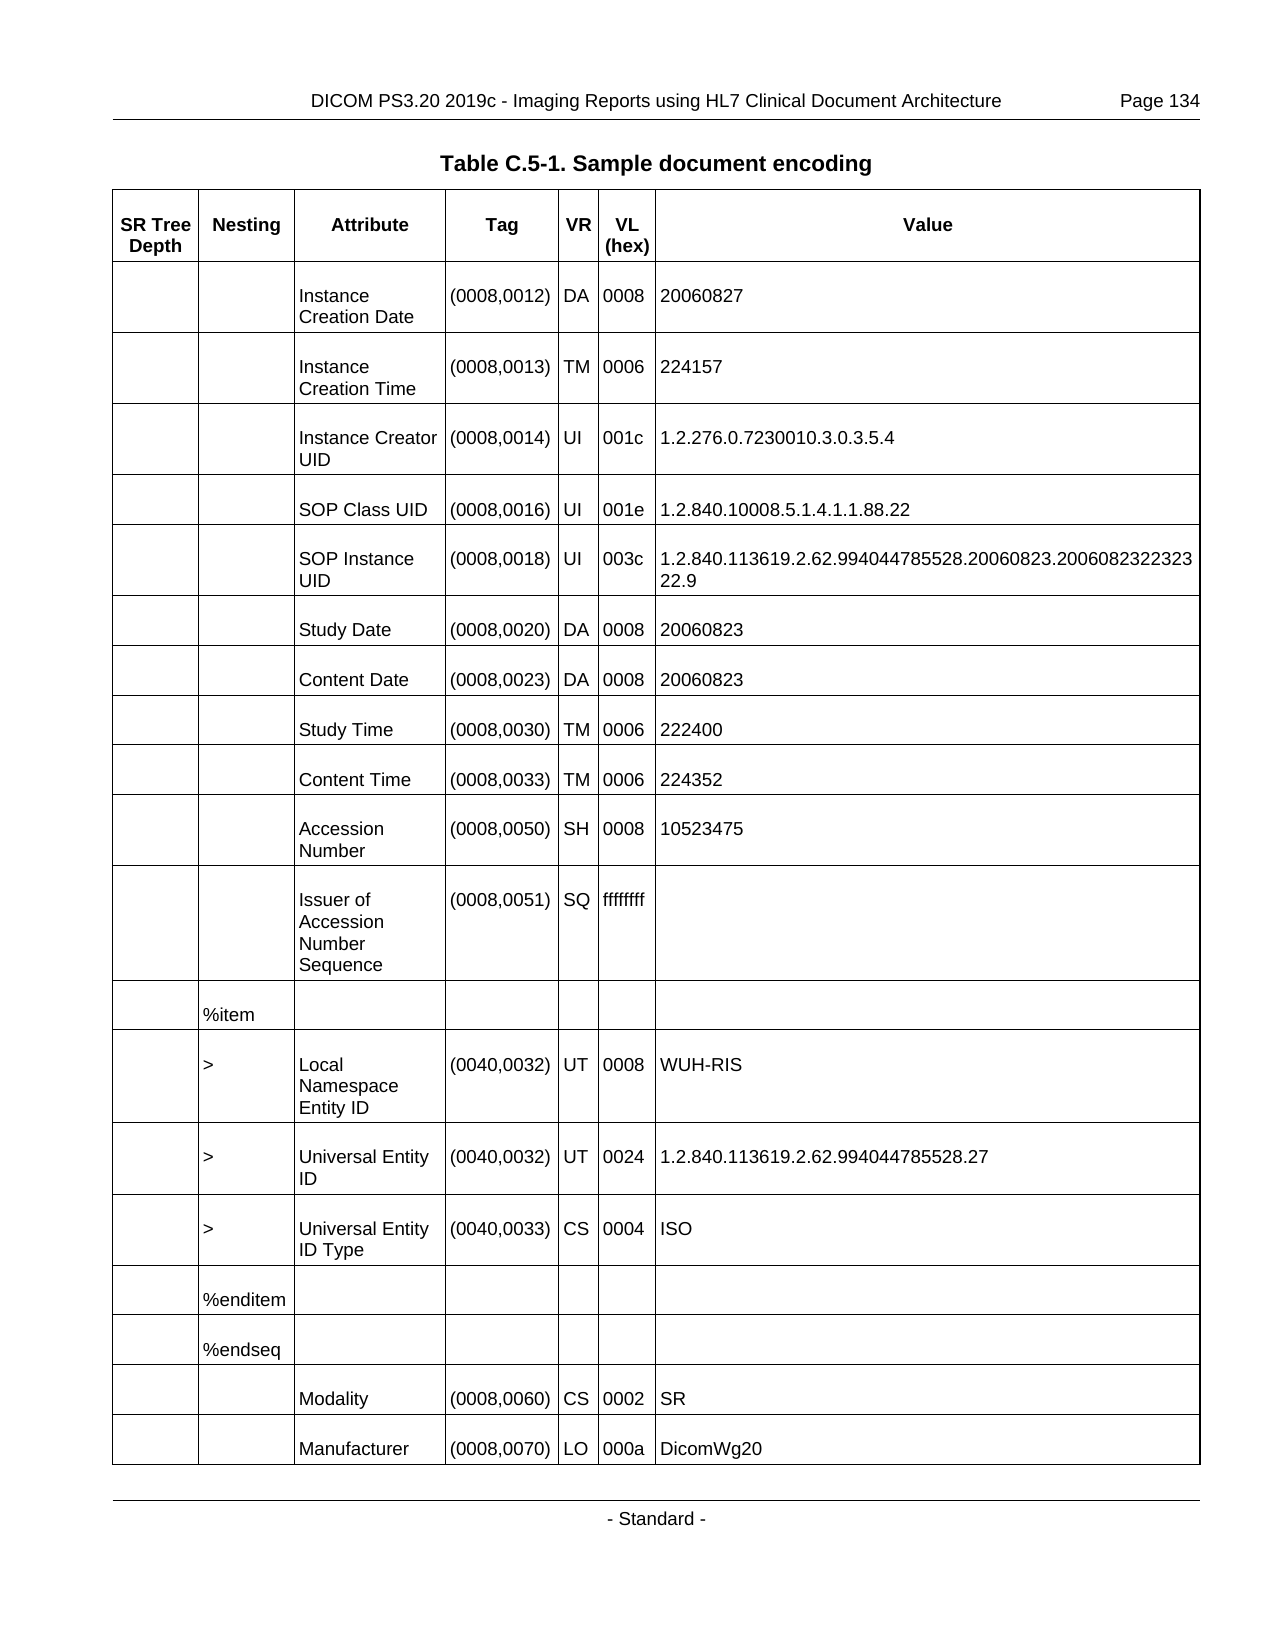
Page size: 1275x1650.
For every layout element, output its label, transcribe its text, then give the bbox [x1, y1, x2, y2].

table_cell [113, 333, 198, 403]
table_cell 003c [599, 525, 655, 595]
table_cell [199, 745, 294, 794]
table_cell Accession Number [295, 795, 445, 865]
table_cell 001c [599, 404, 655, 474]
table_cell [295, 1266, 445, 1314]
table_cell (0008,0014) [446, 404, 558, 474]
table_cell [199, 795, 294, 865]
table_cell [113, 866, 198, 980]
table_cell [656, 1315, 1199, 1364]
table_cell Universal Entity ID [295, 1123, 445, 1193]
table_cell CS [559, 1365, 598, 1414]
table_cell 10523475 [656, 795, 1199, 865]
table_cell [113, 404, 198, 474]
table_cell UI [559, 404, 598, 474]
table_header VL (hex) [599, 190, 655, 261]
table_cell DA [559, 646, 598, 695]
table_cell (0008,0070) [446, 1415, 558, 1463]
table_cell Instance Creation Time [295, 333, 445, 403]
table_cell [113, 981, 198, 1029]
table_cell (0008,0016) [446, 475, 558, 524]
table_cell [113, 1123, 198, 1193]
table_cell (0008,0051) [446, 866, 558, 980]
table_cell DA [559, 262, 598, 332]
table_cell %item [199, 981, 294, 1029]
table_cell 1.2.840.113619.2.62.994044785528.20060823.200608232232322.9 [656, 525, 1199, 595]
table_cell Issuer of Accession Number Sequence [295, 866, 445, 980]
table_cell [113, 646, 198, 695]
table_cell [113, 1195, 198, 1265]
table_cell WUH-RIS [656, 1030, 1199, 1122]
table_cell > [199, 1123, 294, 1193]
table_cell 000a [599, 1415, 655, 1463]
table_cell [113, 1365, 198, 1414]
table_cell [295, 1315, 445, 1364]
table_cell [199, 596, 294, 645]
table_cell (0040,0032) [446, 1123, 558, 1193]
table_cell Local Namespace Entity ID [295, 1030, 445, 1122]
table_header Value [656, 190, 1199, 261]
table_cell 0006 [599, 333, 655, 403]
table_cell Modality [295, 1365, 445, 1414]
table_cell SOP Class UID [295, 475, 445, 524]
table_cell [113, 696, 198, 744]
table_cell [559, 1315, 598, 1364]
table_cell [113, 262, 198, 332]
table_cell [199, 333, 294, 403]
table_cell (0008,0030) [446, 696, 558, 744]
table_header SR Tree Depth [113, 190, 198, 261]
table_cell [446, 1266, 558, 1314]
table_cell (0008,0050) [446, 795, 558, 865]
table_cell Study Time [295, 696, 445, 744]
table_cell [113, 596, 198, 645]
table_cell 20060823 [656, 646, 1199, 695]
table_cell 0024 [599, 1123, 655, 1193]
table_cell ISO [656, 1195, 1199, 1265]
table_cell [199, 866, 294, 980]
text Table C.5-1. Sample document encoding [112, 150, 1200, 176]
table_cell 001e [599, 475, 655, 524]
table_cell [199, 404, 294, 474]
table_cell (0008,0023) [446, 646, 558, 695]
table_cell [599, 1266, 655, 1314]
table_cell TM [559, 745, 598, 794]
table_cell [199, 525, 294, 595]
table_cell [113, 795, 198, 865]
table_cell [199, 262, 294, 332]
table_cell 1.2.840.113619.2.62.994044785528.27 [656, 1123, 1199, 1193]
table_cell 0002 [599, 1365, 655, 1414]
table_cell (0008,0060) [446, 1365, 558, 1414]
table_cell 0006 [599, 745, 655, 794]
table_header Attribute [295, 190, 445, 261]
table_cell 0008 [599, 646, 655, 695]
table_cell [199, 475, 294, 524]
table_cell 224352 [656, 745, 1199, 794]
table_cell UT [559, 1123, 598, 1193]
table_cell DicomWg20 [656, 1415, 1199, 1463]
table_cell SOP Instance UID [295, 525, 445, 595]
table_cell Instance Creator UID [295, 404, 445, 474]
table_cell [295, 981, 445, 1029]
table_cell [113, 745, 198, 794]
table_cell 0004 [599, 1195, 655, 1265]
table_cell %endseq [199, 1315, 294, 1364]
table_cell (0008,0033) [446, 745, 558, 794]
table_cell LO [559, 1415, 598, 1463]
table_cell [113, 1315, 198, 1364]
table_cell Instance Creation Date [295, 262, 445, 332]
table_cell [599, 1315, 655, 1364]
table_cell Content Date [295, 646, 445, 695]
table_cell (0040,0032) [446, 1030, 558, 1122]
table_cell 224157 [656, 333, 1199, 403]
table_cell [199, 1415, 294, 1463]
table_cell UI [559, 525, 598, 595]
table_cell Manufacturer [295, 1415, 445, 1463]
table_cell [599, 981, 655, 1029]
table_cell [199, 696, 294, 744]
table_cell Study Date [295, 596, 445, 645]
table_cell 0008 [599, 262, 655, 332]
table_header Nesting [199, 190, 294, 261]
table_cell TM [559, 333, 598, 403]
table_cell [656, 981, 1199, 1029]
table_cell 20060827 [656, 262, 1199, 332]
table_cell [199, 646, 294, 695]
table_cell SH [559, 795, 598, 865]
table_cell Content Time [295, 745, 445, 794]
table_cell [113, 1266, 198, 1314]
table_cell UI [559, 475, 598, 524]
table_cell > [199, 1195, 294, 1265]
table_cell [559, 981, 598, 1029]
table_cell SQ [559, 866, 598, 980]
table_cell %enditem [199, 1266, 294, 1314]
table_cell (0008,0020) [446, 596, 558, 645]
table_cell [113, 525, 198, 595]
table_cell 0008 [599, 795, 655, 865]
table_cell SR [656, 1365, 1199, 1414]
table_cell 222400 [656, 696, 1199, 744]
table_cell 1.2.276.0.7230010.3.0.3.5.4 [656, 404, 1199, 474]
table_cell [559, 1266, 598, 1314]
table_cell [113, 1415, 198, 1463]
table_cell (0040,0033) [446, 1195, 558, 1265]
table_cell UT [559, 1030, 598, 1122]
table_cell > [199, 1030, 294, 1122]
table_cell (0008,0012) [446, 262, 558, 332]
table_cell CS [559, 1195, 598, 1265]
table_cell ffffffff [599, 866, 655, 980]
table_cell 20060823 [656, 596, 1199, 645]
table_cell [113, 1030, 198, 1122]
table_cell TM [559, 696, 598, 744]
table_cell 1.2.840.10008.5.1.4.1.1.88.22 [656, 475, 1199, 524]
table_cell 0006 [599, 696, 655, 744]
table_cell [113, 475, 198, 524]
table_cell (0008,0018) [446, 525, 558, 595]
table_cell [199, 1365, 294, 1414]
table_header VR [559, 190, 598, 261]
table_cell 0008 [599, 1030, 655, 1122]
table_cell [656, 866, 1199, 980]
table_cell (0008,0013) [446, 333, 558, 403]
table_cell DA [559, 596, 598, 645]
table_cell [446, 1315, 558, 1364]
table_cell 0008 [599, 596, 655, 645]
table_cell Universal Entity ID Type [295, 1195, 445, 1265]
table_header Tag [446, 190, 558, 261]
table_cell [446, 981, 558, 1029]
table_cell [656, 1266, 1199, 1314]
